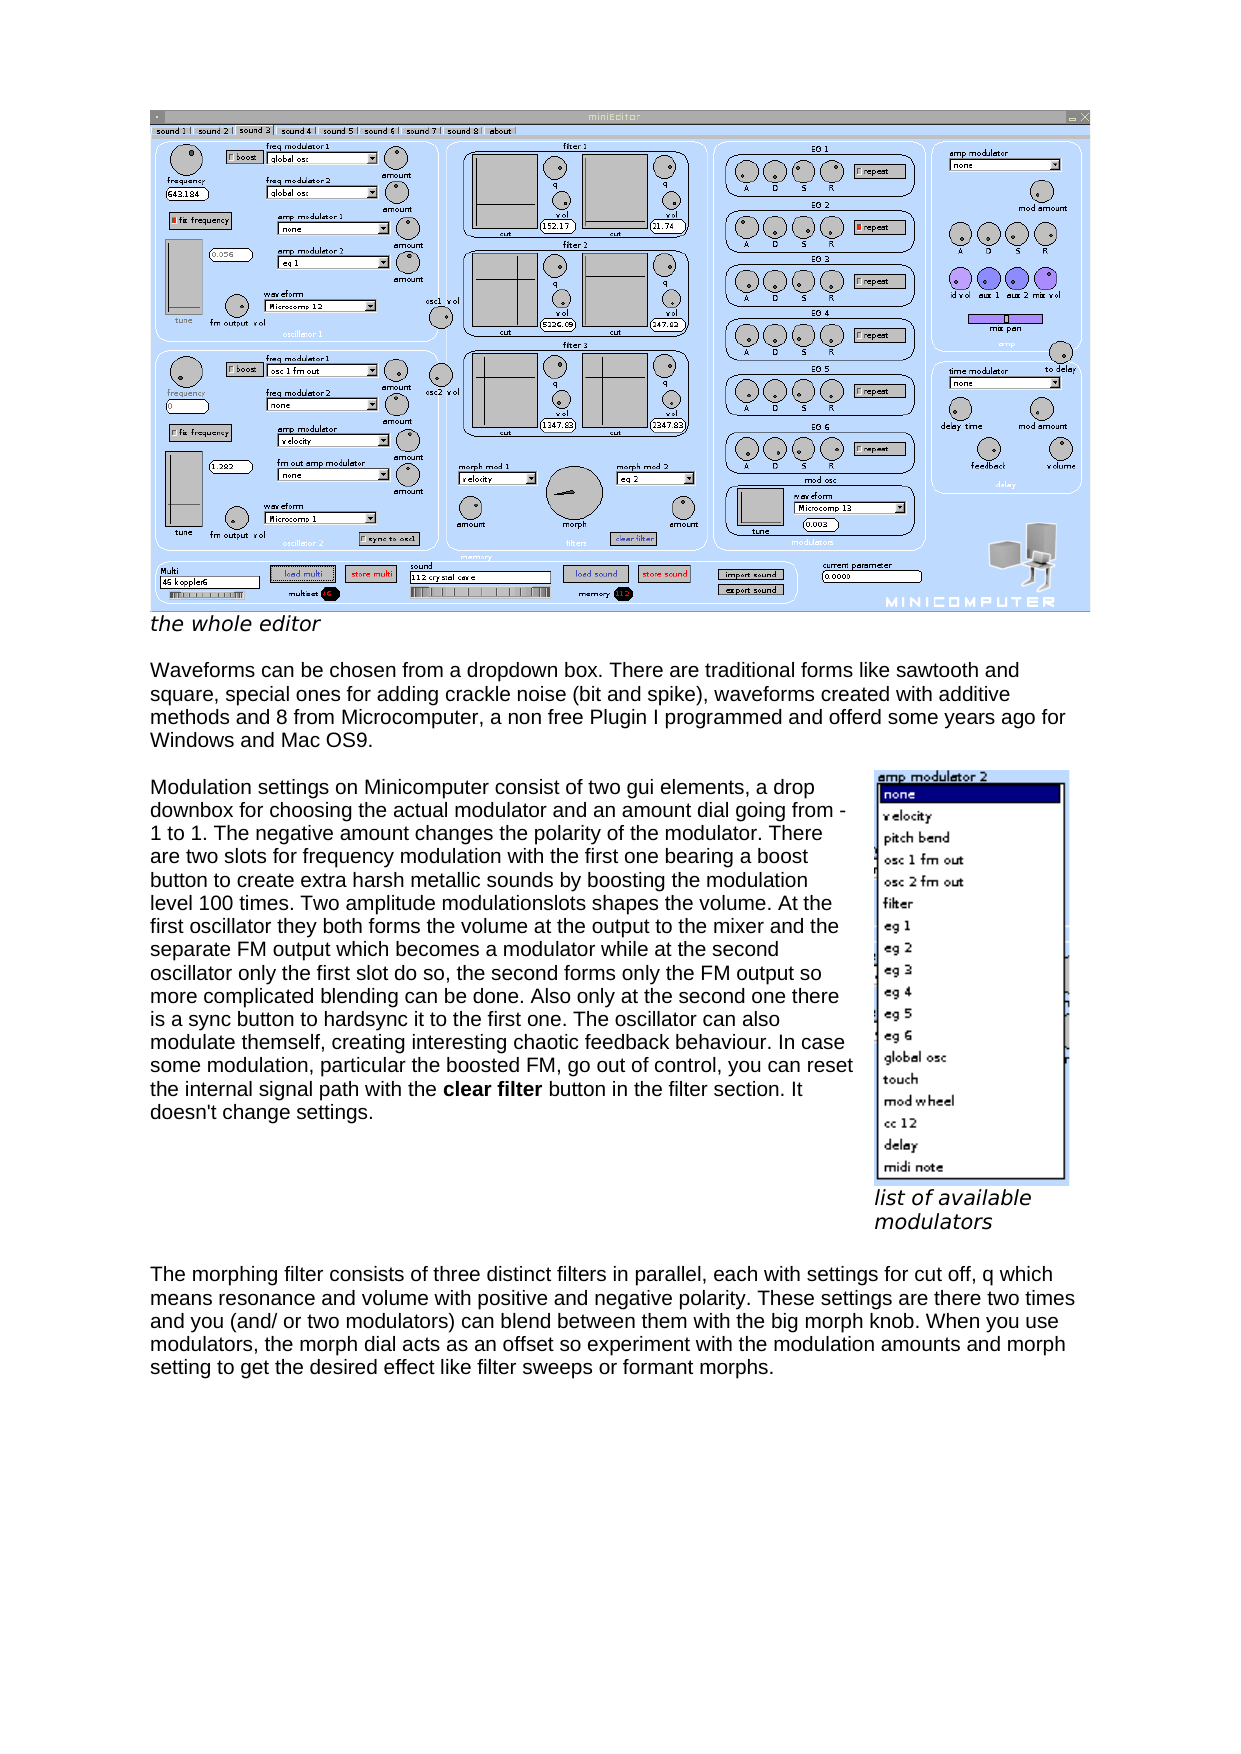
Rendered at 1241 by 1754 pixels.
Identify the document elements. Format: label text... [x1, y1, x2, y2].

picture [874, 770, 1070, 1186]
text Modulation settings on Minicomputer consist of two gui elements, a drop downbox for choosing the actual modulator and an amount dial going from -1 to 1. The negative amount changes the polarity of the modulator. There are two slots for frequency modulation with the first one bearing a boost button to create extra harsh metallic sounds by boosting the modulation level 100 times. Two amplitude modulationslots shapes the volume. At the first oscillator they both forms the volume at the output to the mixer and the separate FM output which becomes a modulator while at the second oscillator only the first slot do so, the second forms only the FM output so more complicated blending can be done. Also only at the second one there is a sync button to hardsync it to the first one. The oscillator can also modulate themself, creating interesting chaotic feedback behaviour. In case some modulation, particular the boosted FM, go out of control, you can reset the internal signal path with the clear filter button in the filter section. It doesn't change settings. [150, 775, 874, 1124]
text list of available modulators [874, 1186, 1069, 1234]
picture [150, 110, 1091, 612]
text Waveforms can be chosen from a dropdown box. There are traditional forms like sawtooth and square, special ones for adding crackle noise (bit and spike), waveforms created with additive methods and 8 from Microcomputer, a non free Plugin I programmed and offerd some years ago for Windows and Mac OS9. [150, 659, 1090, 752]
text the whole editor [150, 612, 1090, 636]
text The morphing filter consists of three distinct filters in parallel, each with settings for cut off, q which means resonance and volume with positive and negative polarity. These settings are there two times and you (and/ or two modulators) can blend between them with the big morph knob. When you use modulators, the morph dial acts as an offset so experiment with the modulation amounts and morph setting to get the desired effect like filter sweeps or formant morphs. [150, 1263, 1090, 1379]
